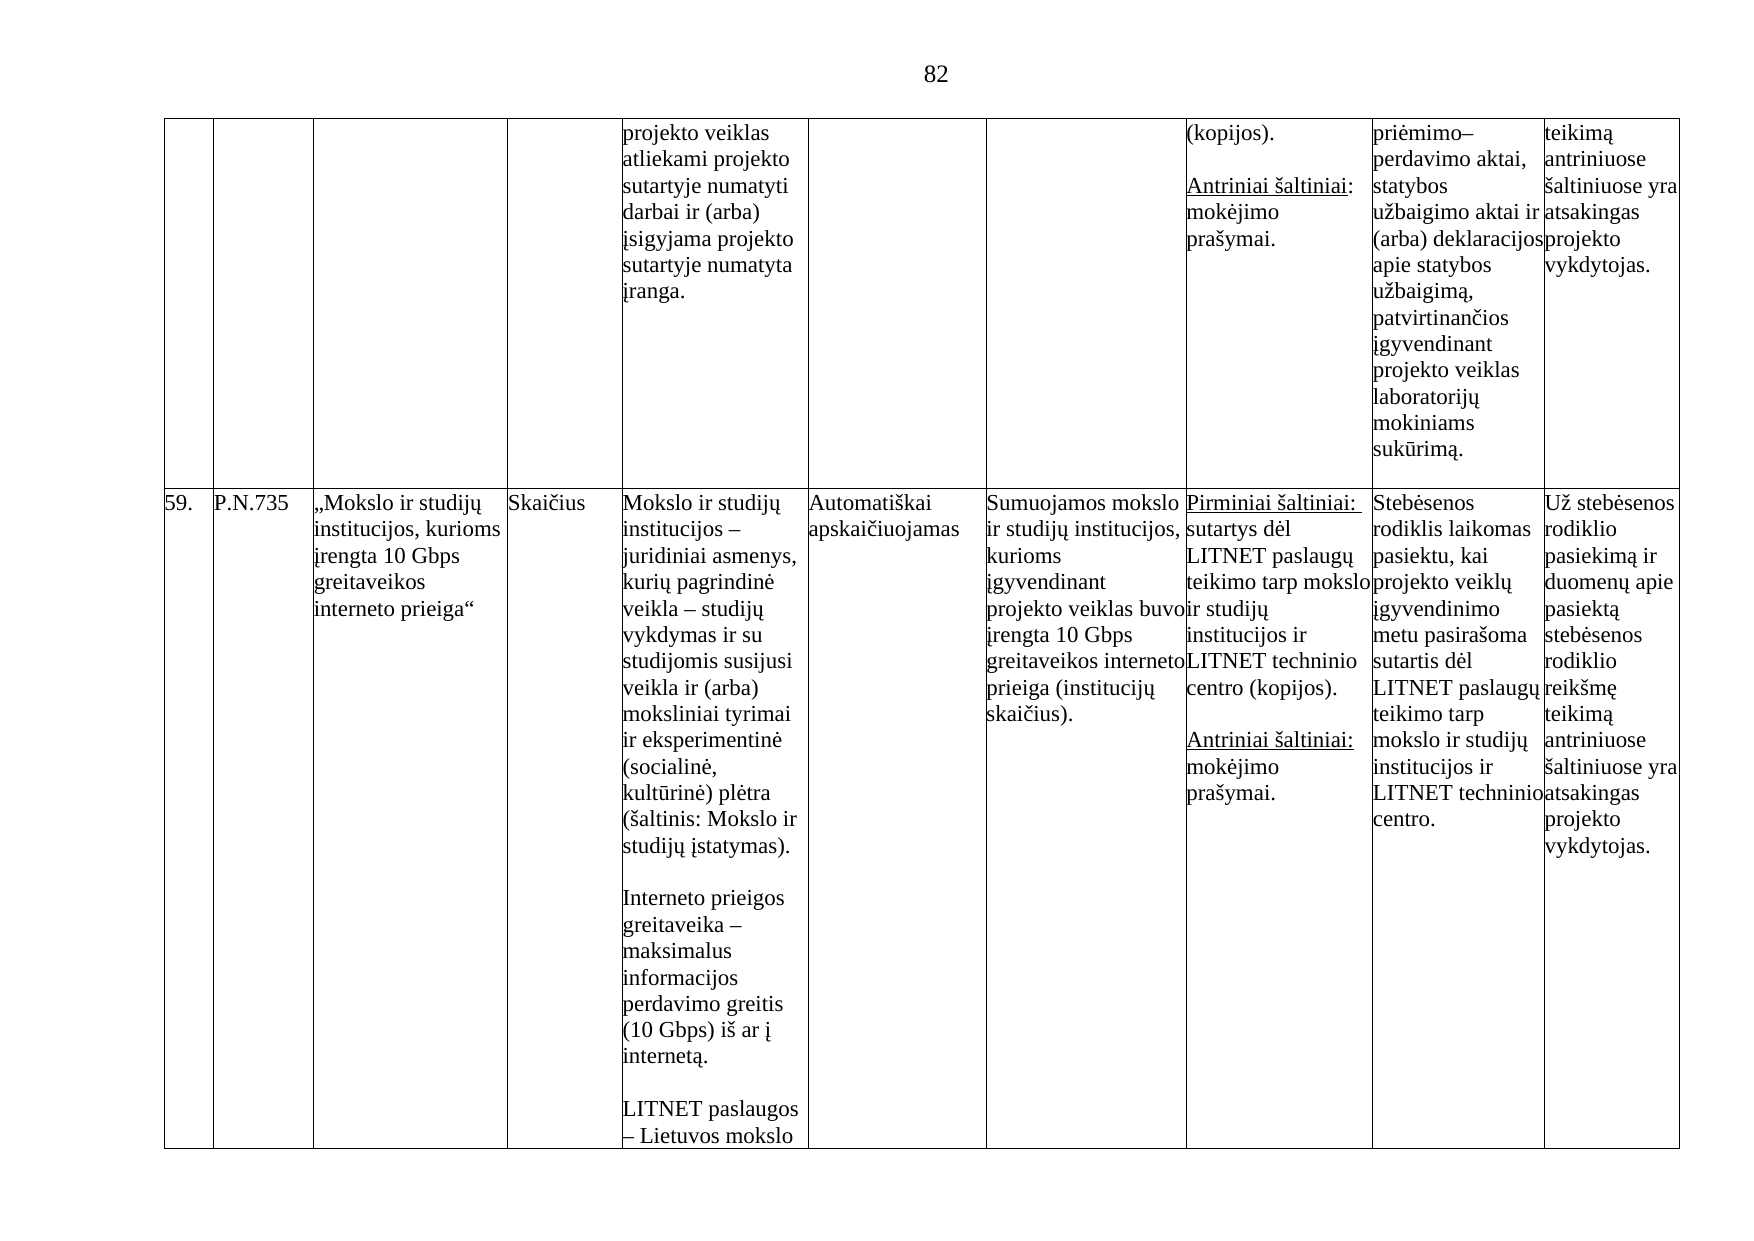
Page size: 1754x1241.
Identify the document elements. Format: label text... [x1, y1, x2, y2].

table_cell teikimą antriniuose šaltiniuose yra atsakingas projekto vykdytojas. [1545, 119, 1679, 488]
table_cell Už stebėsenos rodiklio pasiekimą ir duomenų apie pasiektą stebėsenos rodiklio reikšmę teikimą antriniuose šaltiniuose yra atsakingas projekto vykdytojas. [1545, 489, 1679, 1148]
table_cell [165, 119, 213, 488]
table_cell P.N.735 [214, 489, 313, 1148]
table_cell Pirminiai šaltiniai: sutartys dėl LITNET paslaugų teikimo tarp mokslo ir studijų institucijos ir LITNET techninio centro (kopijos). Antriniai šaltiniai: mokėjimo prašymai. [1187, 489, 1372, 1148]
table_cell (kopijos). Antriniai šaltiniai: mokėjimo prašymai. [1187, 119, 1372, 488]
table_cell Stebėsenos rodiklis laikomas pasiektu, kai projekto veiklų įgyvendinimo metu pasirašoma sutartis dėl LITNET paslaugų teikimo tarp mokslo ir studijų institucijos ir LITNET techninio centro. [1373, 489, 1544, 1148]
table_cell [314, 119, 507, 488]
table_cell priėmimo–perdavimo aktai, statybos užbaigimo aktai ir (arba) deklaracijos apie statybos užbaigimą, patvirtinančios įgyvendinant projekto veiklas laboratorijų mokiniams sukūrimą. [1373, 119, 1544, 488]
table_cell [987, 119, 1186, 488]
table_cell 59. [165, 489, 213, 1148]
table_cell „Mokslo ir studijų institucijos, kurioms įrengta 10 Gbps greitaveikos interneto prieiga“ [314, 489, 507, 1148]
table_cell projekto veiklas atliekami projekto sutartyje numatyti darbai ir (arba) įsigyjama projekto sutartyje numatyta įranga. [623, 119, 808, 488]
table_cell Mokslo ir studijų institucijos – juridiniai asmenys, kurių pagrindinė veikla – studijų vykdymas ir su studijomis susijusi veikla ir (arba) moksliniai tyrimai ir eksperimentinė (socialinė, kultūrinė) plėtra (šaltinis: Mokslo ir studijų įstatymas). Interneto prieigos greitaveika – maksimalus informacijos perdavimo greitis (10 Gbps) iš ar į internetą. LITNET paslaugos – Lietuvos mokslo [623, 489, 808, 1148]
table_cell [214, 119, 313, 488]
table_cell Automatiškai apskaičiuojamas [809, 489, 986, 1148]
table_cell [508, 119, 622, 488]
table_cell [809, 119, 986, 488]
table_cell Sumuojamos mokslo ir studijų institucijos, kurioms įgyvendinant projekto veiklas buvo įrengta 10 Gbps greitaveikos interneto prieiga (institucijų skaičius). [987, 489, 1186, 1148]
table_cell Skaičius [508, 489, 622, 1148]
